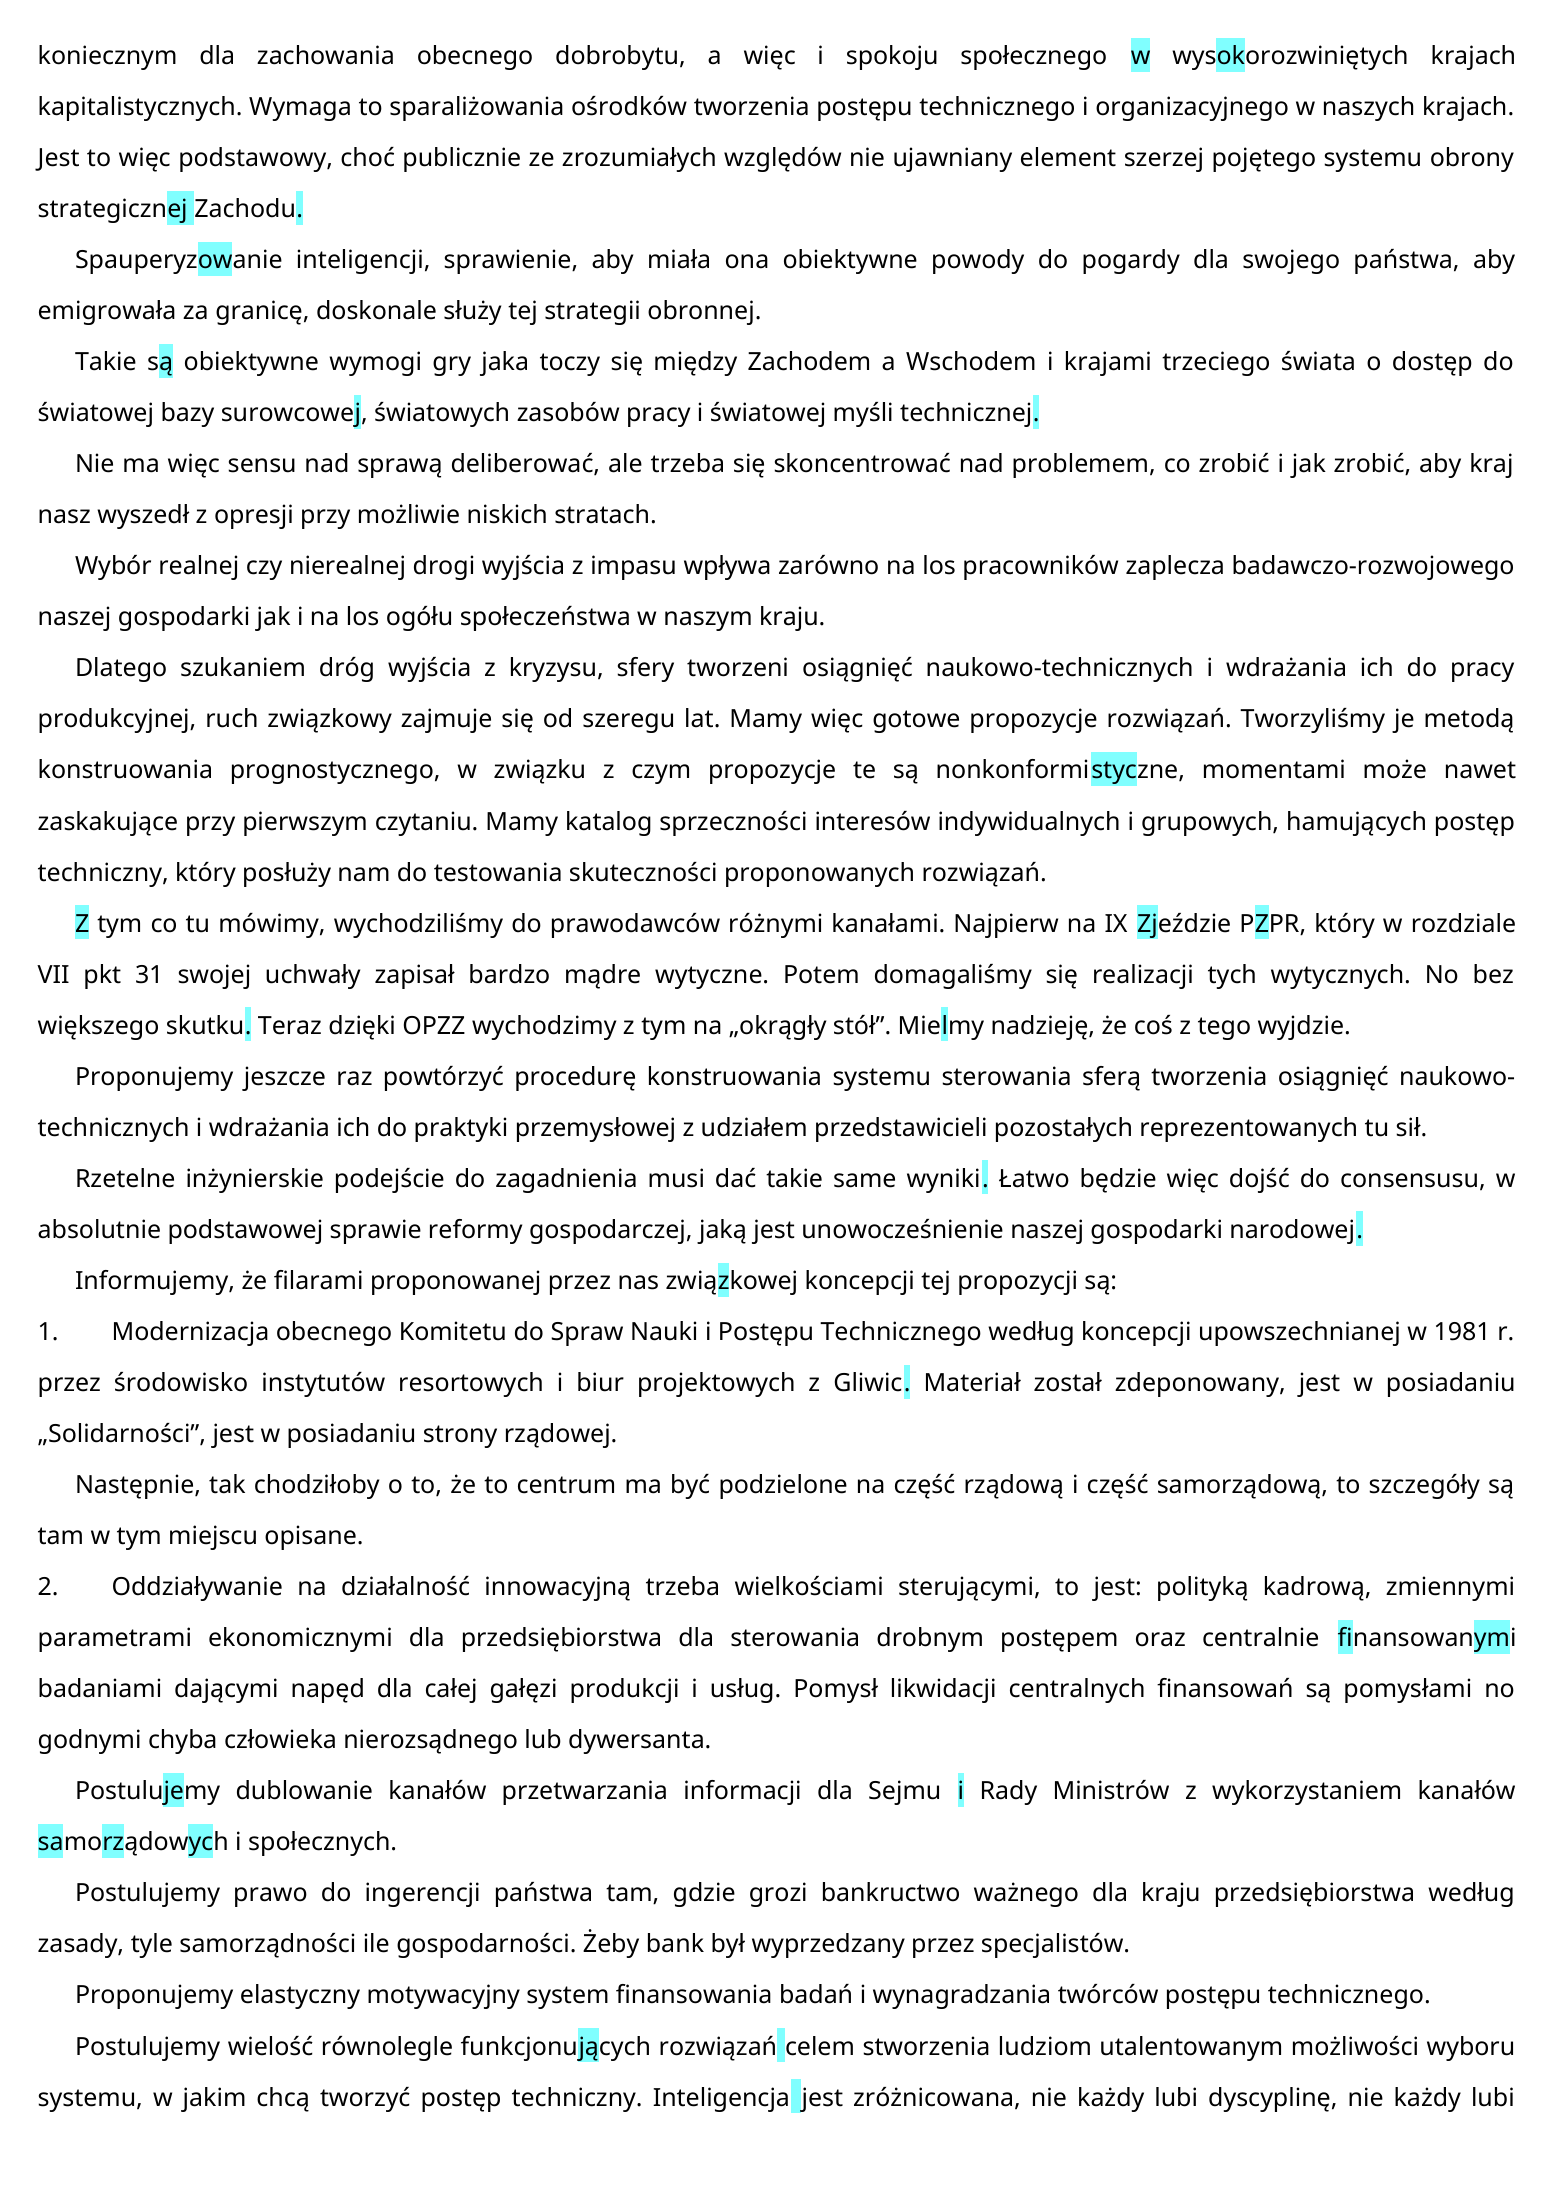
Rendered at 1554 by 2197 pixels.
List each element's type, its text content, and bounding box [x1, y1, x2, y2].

text Nie ma więc sensu nad sprawą deliberować, ale trzeba się skoncentrować nad problemem, co zrobić i jak zrobić, aby kraj nasz wyszedł z opresji przy możliwie niskich stratach. [37, 446, 1516, 531]
text Rzetelne inżynierskie podejście do zagadnienia musi dać takie same wyniki. Łatwo będzie więc dojść do consensusu, w absolutnie podstawowej sprawie reformy gospodarczej, jaką jest unowocześnienie naszej gospodarki narodowej. [37, 1160, 1516, 1246]
text Informujemy, że filarami proponowanej przez nas związkowej koncepcji tej propozycji są: [37, 1262, 1516, 1297]
text 2. Oddziaływanie na działalność innowacyjną trzeba wielkościami sterującymi, to jest: polityką kadrową, zmiennymi parametrami ekonomicznymi dla przedsiębiorstwa dla sterowania drobnym postępem oraz centralnie finansowanymi badaniami dającymi napęd dla całej gałęzi produkcji i usług. Pomysł likwidacji centralnych finansowań są pomysłami no godnymi chyba człowieka nierozsądnego lub dywersanta. [37, 1569, 1516, 1756]
text Spauperyzowanie inteligencji, sprawienie, aby miała ona obiektywne powody do pogardy dla swojego państwa, aby emigrowała za granicę, doskonale służy tej strategii obronnej. [37, 242, 1516, 327]
text Proponujemy elastyczny motywacyjny system finansowania badań i wynagradzania twórców postępu technicznego. [37, 1977, 1516, 2011]
text koniecznym dla zachowania obecnego dobrobytu, a więc i spokoju społecznego w wysokorozwiniętych krajach kapitalistycznych. Wymaga to sparaliżowania ośrodków tworzenia postępu technicznego i organizacyjnego w naszych krajach. Jest to więc podstawowy, choć publicznie ze zrozumiałych względów nie ujawniany element szerzej pojętego systemu obrony strategicznej Zachodu. [37, 37, 1516, 225]
text Postulujemy dublowanie kanałów przetwarzania informacji dla Sejmu i Rady Ministrów z wykorzystaniem kanałów samorządowych i społecznych. [37, 1773, 1516, 1858]
text 1. Modernizacja obecnego Komitetu do Spraw Nauki i Postępu Technicznego według koncepcji upowszechnianej w 1981 r. przez środowisko instytutów resortowych i biur projektowych z Gliwic. Materiał został zdeponowany, jest w posiadaniu „Solidarności”, jest w posiadaniu strony rządowej. [37, 1313, 1516, 1450]
text Postulujemy wielość równolegle funkcjonujących rozwiązań celem stworzenia ludziom utalentowanym możliwości wyboru systemu, w jakim chcą tworzyć postęp techniczny. Inteligencja jest zróżnicowana, nie każdy lubi dyscyplinę, nie każdy lubi [37, 2028, 1516, 2113]
text Postulujemy prawo do ingerencji państwa tam, gdzie grozi bankructwo ważnego dla kraju przedsiębiorstwa według zasady, tyle samorządności ile gospodarności. Żeby bank był wyprzedzany przez specjalistów. [37, 1875, 1516, 1960]
text Takie są obiektywne wymogi gry jaka toczy się między Zachodem a Wschodem i krajami trzeciego świata o dostęp do światowej bazy surowcowej, światowych zasobów pracy i światowej myśli technicznej. [37, 344, 1516, 429]
text Wybór realnej czy nierealnej drogi wyjścia z impasu wpływa zarówno na los pracowników zaplecza badawczo-rozwojowego naszej gospodarki jak i na los ogółu społeczeństwa w naszym kraju. [37, 548, 1516, 633]
text Dlatego szukaniem dróg wyjścia z kryzysu, sfery tworzeni osiągnięć naukowo-technicznych i wdrażania ich do pracy produkcyjnej, ruch związkowy zajmuje się od szeregu lat. Mamy więc gotowe propozycje rozwiązań. Tworzyliśmy je metodą konstruowania prognostycznego, w związku z czym propozycje te są nonkonformistyczne, momentami może nawet zaskakujące przy pierwszym czytaniu. Mamy katalog sprzeczności interesów indywidualnych i grupowych, hamujących postęp techniczny, który posłuży nam do testowania skuteczności proponowanych rozwiązań. [37, 650, 1516, 888]
text Następnie, tak chodziłoby o to, że to centrum ma być podzielone na część rządową i część samorządową, to szczegóły są tam w tym miejscu opisane. [37, 1467, 1516, 1552]
text Z tym co tu mówimy, wychodziliśmy do prawodawców różnymi kanałami. Najpierw na IX Zjeździe PZPR, który w rozdziale VII pkt 31 swojej uchwały zapisał bardzo mądre wytyczne. Potem domagaliśmy się realizacji tych wytycznych. No bez większego skutku. Teraz dzięki OPZZ wychodzimy z tym na „okrągły stół”. Mielmy nadzieję, że coś z tego wyjdzie. [37, 905, 1516, 1041]
text Proponujemy jeszcze raz powtórzyć procedurę konstruowania systemu sterowania sferą tworzenia osiągnięć naukowo- technicznych i wdrażania ich do praktyki przemysłowej z udziałem przedstawicieli pozostałych reprezentowanych tu sił. [37, 1058, 1516, 1143]
